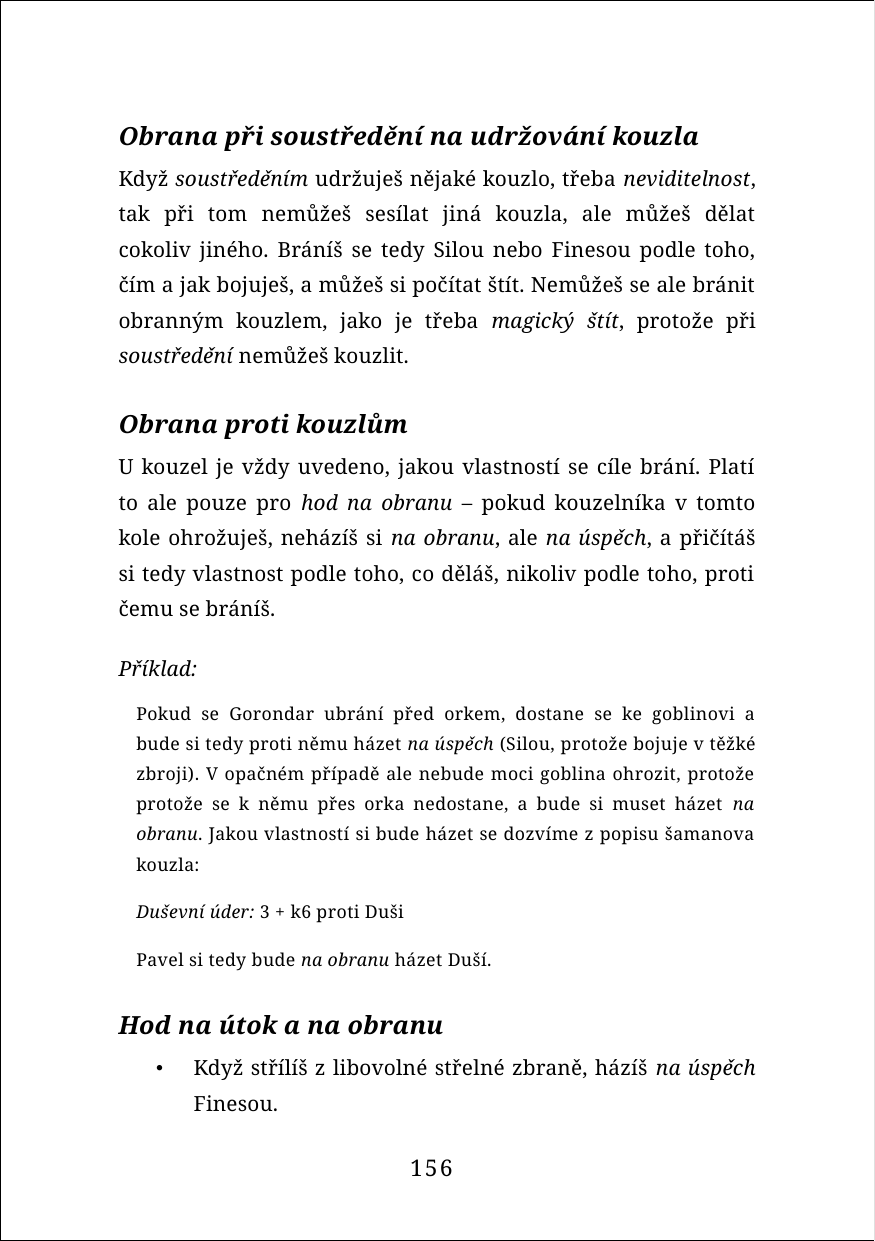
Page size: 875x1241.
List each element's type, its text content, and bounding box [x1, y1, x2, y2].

text Příklad: [118, 654, 756, 682]
text U kouzel je vždy uvedeno, jakou vlastností se cíle brání. Platí to ale pouze pro hod na obranu – pokud kouzelníka v tomto kole ohrožuješ, neházíš si na obranu, ale na úspěch, a přičítáš si tedy vlastnost podle toho, co děláš, nikoliv podle toho, proti čemu se bráníš. [118, 452, 756, 623]
subtitle Obrana při soustředění na udržování kouzla [118, 118, 756, 152]
text Když soustředěním udržuješ nějaké kouzlo, třeba neviditelnost, tak při tom nemůžeš sesílat jiná kouzla, ale můžeš dělat cokoliv jiného. Bráníš se tedy Silou nebo Finesou podle toho, čím a jak bojuješ, a můžeš si počítat štít. Nemůžeš se ale bránit obranným kouzlem, jako je třeba magický štít, protože při soustředění nemůžeš kouzlit. [118, 164, 756, 370]
list Když střílíš z libovolné střelné zbraně, házíš na úspěch Finesou. [156, 1053, 756, 1117]
text Duševní úder: 3 + k6 proti Duši [136, 900, 756, 924]
text Pokud se Gorondar ubrání před orkem, dostane se ke goblinovi a bude si tedy proti němu házet na úspěch (Silou, protože bojuje v těžké zbroji). V opačném případě ale nebude moci goblina ohrozit, protože protože se k němu přes orka nedostane, a bude si muset házet na obranu. Jakou vlastností si bude házet se dozvíme z popisu šamanova kouzla: [136, 701, 756, 876]
subtitle Obrana proti kouzlům [118, 407, 756, 441]
text Pavel si tedy bude na obranu házet Duší. [136, 948, 756, 972]
subtitle Hod na útok a na obranu [118, 1008, 756, 1042]
